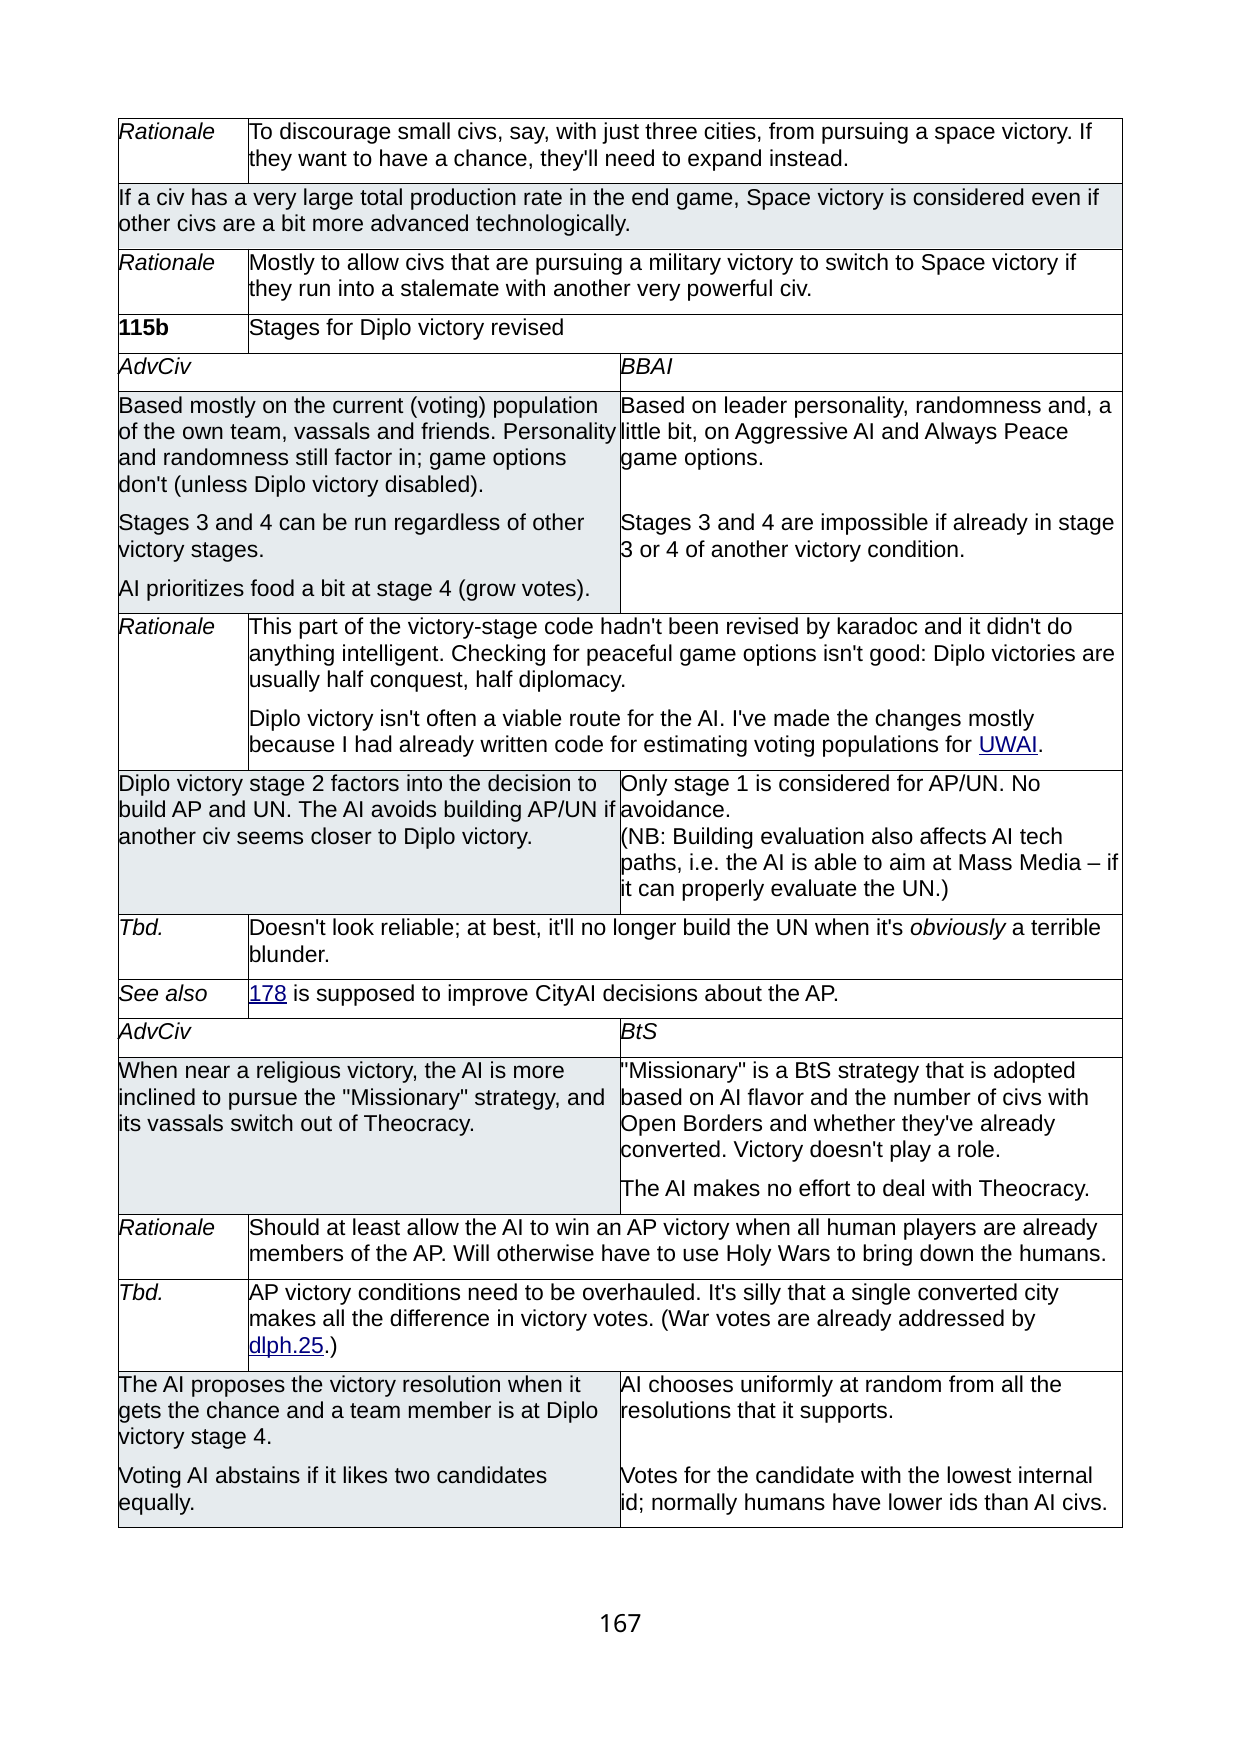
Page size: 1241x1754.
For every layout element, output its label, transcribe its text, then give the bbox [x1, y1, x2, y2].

table_cell "Missionary" is a BtS strategy that is adopted based on AI flavor and the number of civs with Open Borders and whether they've already converted. Victory doesn't play a role. The AI makes no effort to deal with Theocracy. [621, 1058, 1122, 1214]
table_cell The AI proposes the victory resolution when it gets the chance and a team member is at Diplo victory stage 4. Voting AI abstains if it likes two candidates equally. [119, 1372, 620, 1527]
table_cell If a civ has a very large total production rate in the end game, Space victory is considered even if other civs are a bit more advanced technologically. [119, 184, 1122, 248]
table_cell Tbd. [119, 915, 248, 979]
table_cell Rationale [119, 119, 248, 183]
table_cell See also [119, 980, 248, 1018]
table_cell Doesn't look reliable; at best, it'll no longer build the UN when it's obviously a terrible blunder. [249, 915, 1122, 979]
table_cell BBAI [621, 354, 1122, 391]
table_cell 115b [119, 315, 248, 353]
table_cell Mostly to allow civs that are pursuing a military victory to switch to Space victory if they run into a stalemate with another very powerful civ. [249, 250, 1122, 314]
table_cell Stages for Diplo victory revised [249, 315, 1122, 353]
table_cell This part of the victory-stage code hadn't been revised by karadoc and it didn't do anything intelligent. Checking for peaceful game options isn't good: Diplo victories are usually half conquest, half diplomacy. Diplo victory isn't often a viable route for the AI. I've made the changes mostly because I had already written code for estimating voting populations for UWAI. [249, 614, 1122, 770]
table_cell Based mostly on the current (voting) population of the own team, vassals and friends. Personality and randomness still factor in; game options don't (unless Diplo victory disabled). Stages 3 and 4 can be run regardless of other victory stages. AI prioritizes food a bit at stage 4 (grow votes). [119, 392, 620, 613]
table_cell Rationale [119, 614, 248, 770]
table_cell AI chooses uniformly at random from all the resolutions that it supports. Votes for the candidate with the lowest internal id; normally humans have lower ids than AI civs. [621, 1372, 1122, 1527]
table_cell Only stage 1 is considered for AP/UN. No avoidance. (NB: Building evaluation also affects AI tech paths, i.e. the AI is able to aim at Mass Media – if it can properly evaluate the UN.) [621, 771, 1122, 914]
table_cell AdvCiv [119, 354, 620, 391]
table_cell 178 is supposed to improve CityAI decisions about the AP. [249, 980, 1122, 1018]
table_cell When near a religious victory, the AI is more inclined to pursue the "Missionary" strategy, and its vassals switch out of Theocracy. [119, 1058, 620, 1214]
table_cell Rationale [119, 250, 248, 314]
table_cell Should at least allow the AI to win an AP victory when all human players are already members of the AP. Will otherwise have to use Holy Wars to bring down the humans. [249, 1215, 1122, 1279]
table_cell Tbd. [119, 1280, 248, 1371]
table_cell AdvCiv [119, 1019, 620, 1057]
table_cell BtS [621, 1019, 1122, 1057]
table_cell To discourage small civs, say, with just three cities, from pursuing a space victory. If they want to have a chance, they'll need to expand instead. [249, 119, 1122, 183]
table_cell Diplo victory stage 2 factors into the decision to build AP and UN. The AI avoids building AP/UN if another civ seems closer to Diplo victory. [119, 771, 620, 914]
table_cell AP victory conditions need to be overhauled. It's silly that a single converted city makes all the difference in victory votes. (War votes are already addressed by dlph.25.) [249, 1280, 1122, 1371]
table_cell Based on leader personality, randomness and, a little bit, on Aggressive AI and Always Peace game options. Stages 3 and 4 are impossible if already in stage 3 or 4 of another victory condition. [621, 392, 1122, 613]
table_cell Rationale [119, 1215, 248, 1279]
